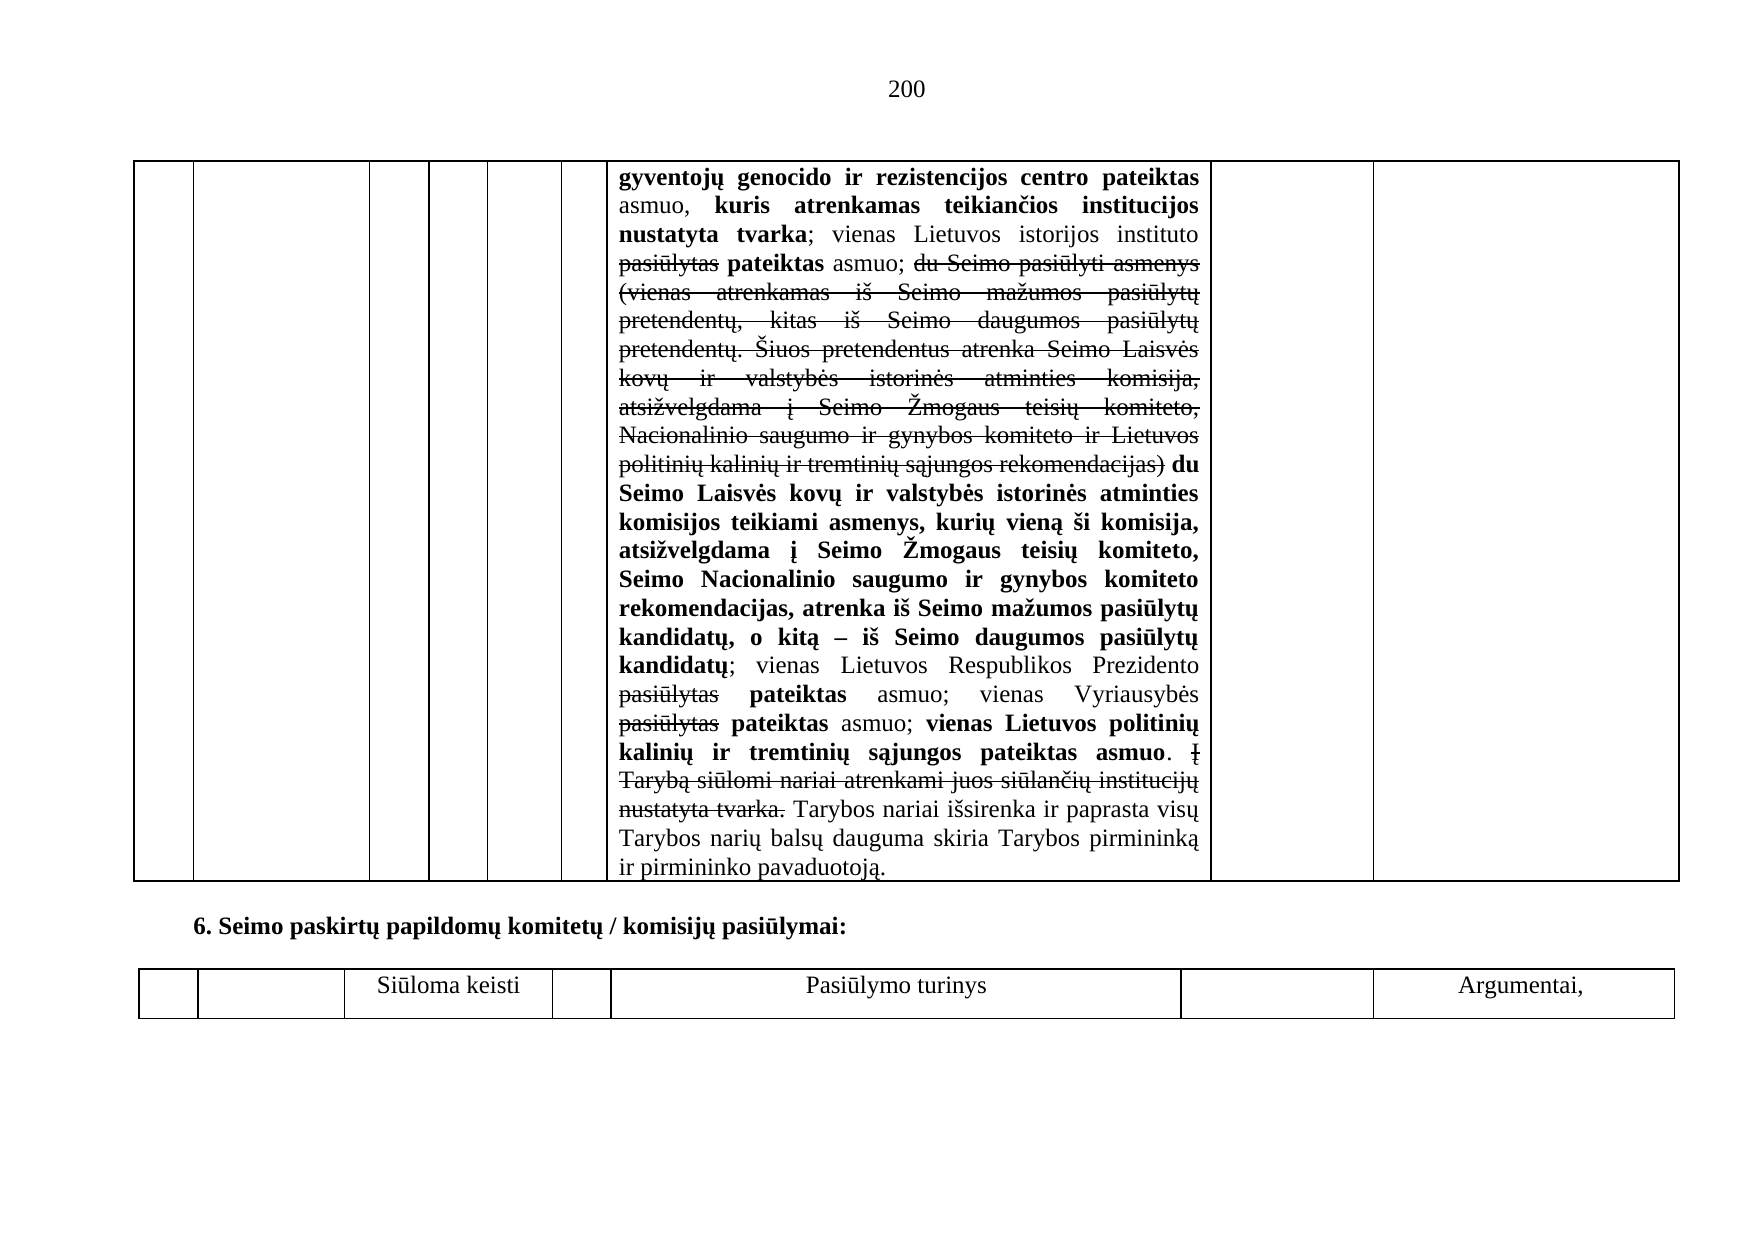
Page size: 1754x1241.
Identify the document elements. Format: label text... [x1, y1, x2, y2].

table_cell [562, 162, 606, 880]
table_header [199, 970, 344, 1017]
table_header Argumentai, [1374, 970, 1674, 1017]
table_header [1182, 970, 1373, 1017]
table_header Siūloma keisti [345, 970, 552, 1017]
table_header [553, 970, 610, 1017]
table_cell [430, 162, 487, 880]
text 6. Seimo paskirtų papildomų komitetų / komisijų pasiūlymai: [118, 911, 1695, 939]
table_cell [370, 162, 428, 880]
table_cell [1374, 162, 1678, 880]
table_cell gyventojų genocido ir rezistencijos centro pateiktas asmuo, kuris atrenkamas teikiančios institucijos nustatyta tvarka; vienas Lietuvos istorijos instituto pasiūlytas pateiktas asmuo; du Seimo pasiūlyti asmenys (vienas atrenkamas iš Seimo mažumos pasiūlytų pretendentų, kitas iš Seimo daugumos pasiūlytų pretendentų. Šiuos pretendentus atrenka Seimo Laisvės kovų ir valstybės istorinės atminties komisija, atsižvelgdama į Seimo Žmogaus teisių komiteto, Nacionalinio saugumo ir gynybos komiteto ir Lietuvos politinių kalinių ir tremtinių sąjungos rekomendacijas) du Seimo Laisvės kovų ir valstybės istorinės atminties komisijos teikiami asmenys, kurių vieną ši komisija, atsižvelgdama į Seimo Žmogaus teisių komiteto, Seimo Nacionalinio saugumo ir gynybos komiteto rekomendacijas, atrenka iš Seimo mažumos pasiūlytų kandidatų, o kitą – iš Seimo daugumos pasiūlytų kandidatų; vienas Lietuvos Respublikos Prezidento pasiūlytas pateiktas asmuo; vienas Vyriausybės pasiūlytas pateiktas asmuo; vienas Lietuvos politinių kalinių ir tremtinių sąjungos pateiktas asmuo. Į Tarybą siūlomi nariai atrenkami juos siūlančių institucijų nustatyta tvarka. Tarybos nariai išsirenka ir paprasta visų Tarybos narių balsų dauguma skiria Tarybos pirmininką ir pirmininko pavaduotoją. [608, 162, 1210, 880]
table_header Pasiūlymo turinys [612, 970, 1180, 1017]
table_cell [488, 162, 561, 880]
table_header [140, 970, 197, 1017]
table_cell [135, 162, 193, 880]
table_cell [194, 162, 369, 880]
table_cell [1212, 162, 1373, 880]
